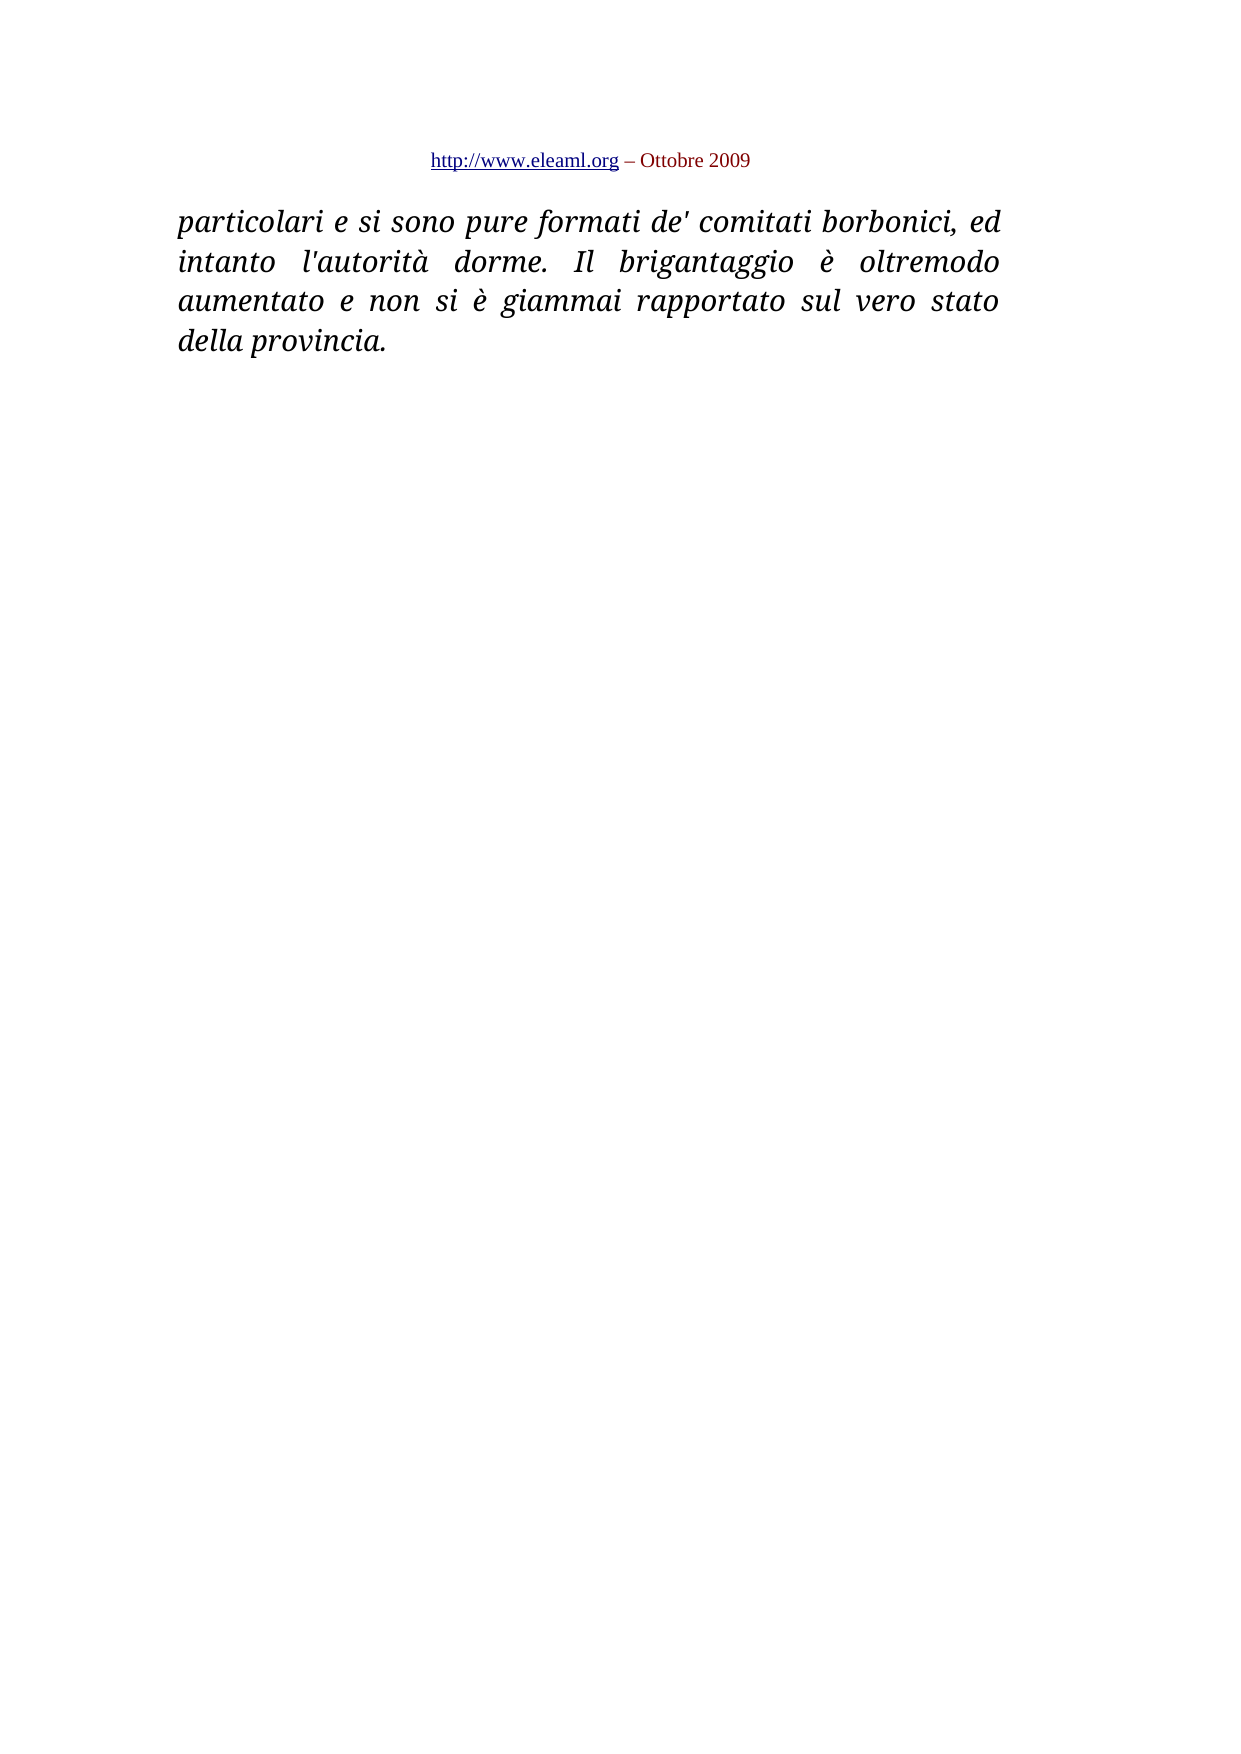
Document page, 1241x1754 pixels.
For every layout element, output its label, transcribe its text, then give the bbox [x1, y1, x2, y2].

text particolari e si sono pure formati de' comitati borbonici, ed intanto l'autorità dorme. Il brigantaggio è oltremodo aumentato e non si è giammai rapportato sul vero stato della provincia. [177, 201, 1004, 360]
